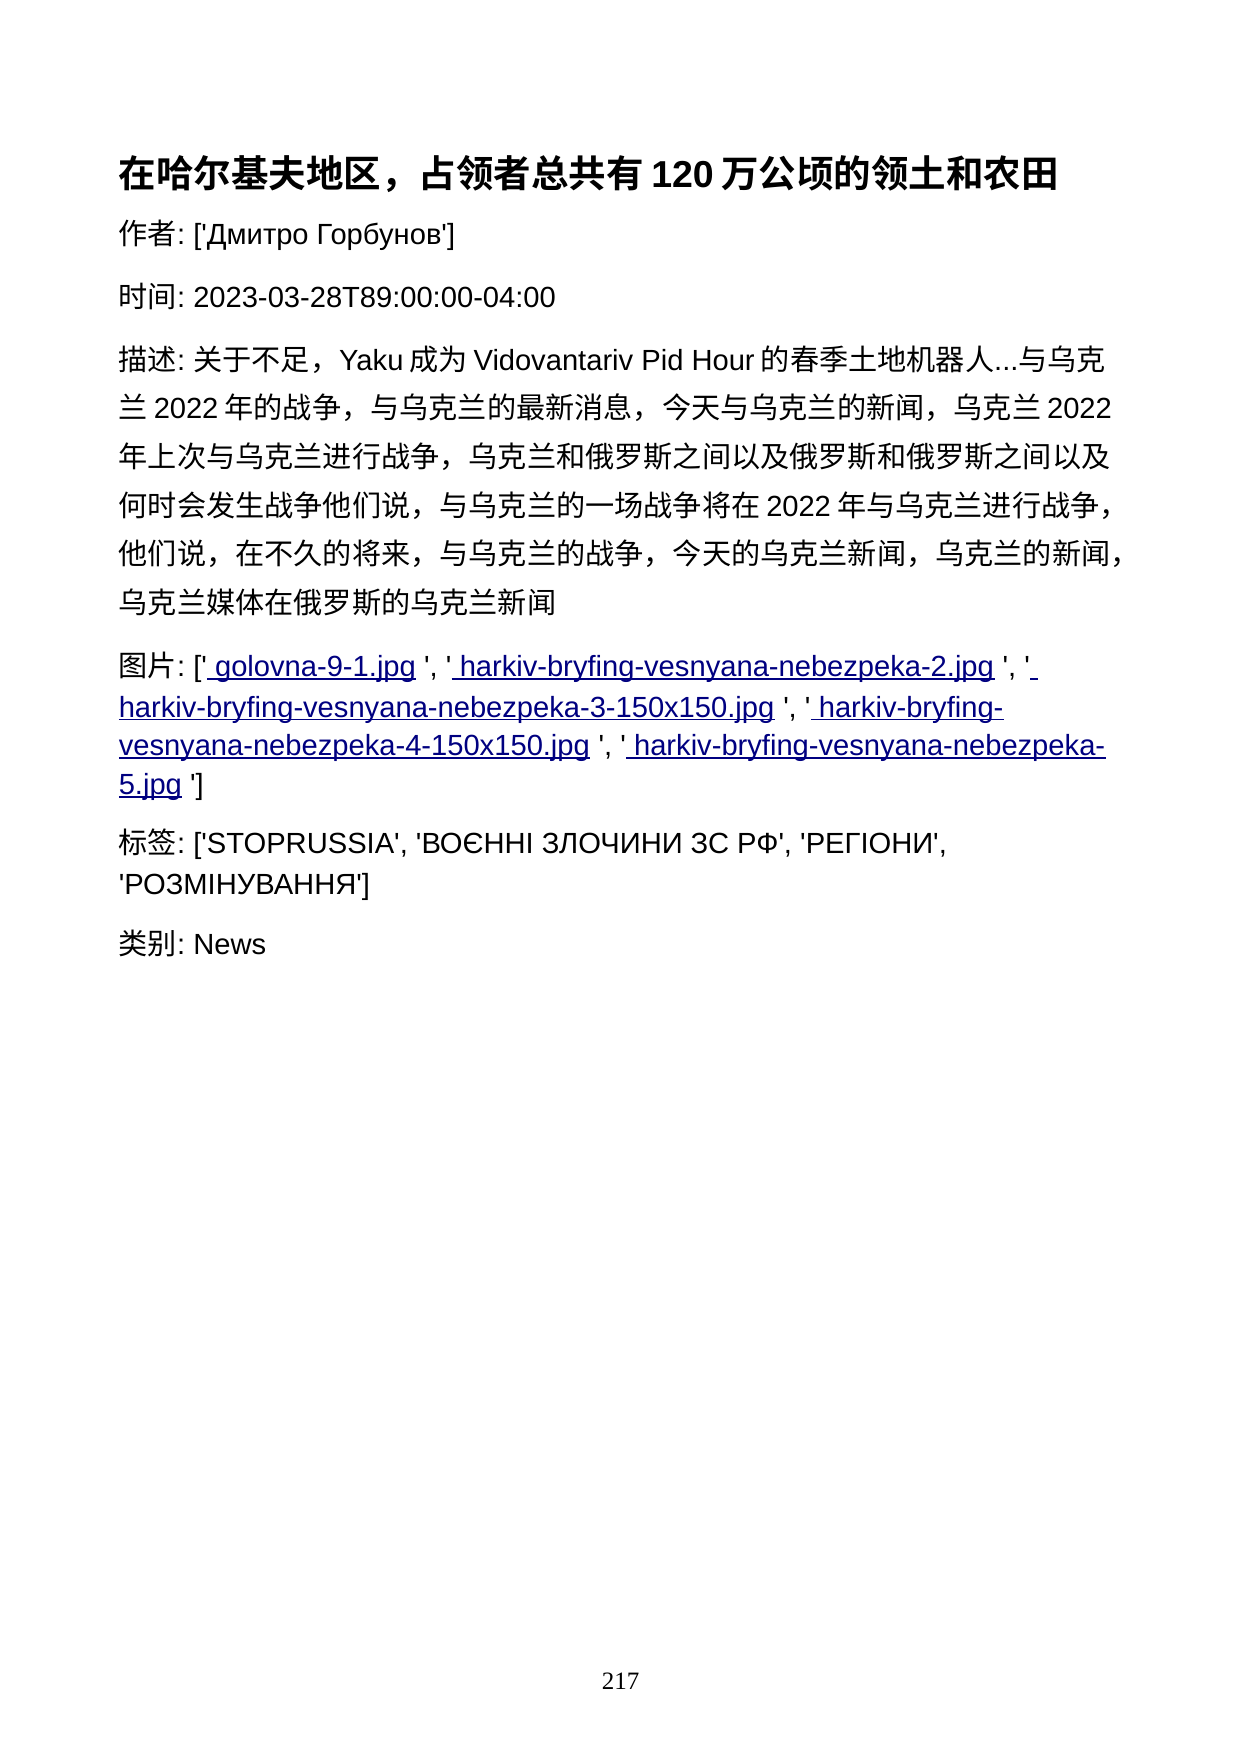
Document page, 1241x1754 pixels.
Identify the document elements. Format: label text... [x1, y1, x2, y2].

text 标签: ['STOPRUSSIA', 'ВОЄННІ ЗЛОЧИНИ ЗС РФ', 'РЕГІОНИ', 'РОЗМІНУВАННЯ'] [118, 820, 1122, 901]
text 描述: 关于不足，Yaku成为Vidovantariv Pid Hour的春季土地机器人...与乌克兰2022年的战争，与乌克兰的最新消息，今天与乌克兰的新闻，乌克兰2022年上次与乌克兰进行战争，乌克兰和俄罗斯之间以及俄罗斯和俄罗斯之间以及何时会发生战争他们说，与乌克兰的一场战争将在2022年与乌克兰进行战争，他们说，在不久的将来，与乌克兰的战争，今天的乌克兰新闻，乌克兰的新闻，乌克兰媒体在俄罗斯的乌克兰新闻 [118, 337, 1122, 622]
text 作者: ['Дмитро Горбунов'] [118, 210, 1122, 253]
subtitle 在哈尔基夫地区，占领者总共有120万公顷的领土和农田 [118, 143, 1122, 198]
text 时间: 2023-03-28T89:00:00-04:00 [118, 273, 1122, 316]
text 类别: News [118, 920, 1122, 963]
text 图片: [' golovna-9-1.jpg ', ' harkiv-bryfing-vesnyana-nebezpeka-2.jpg ', ' harkiv-bryfing-vesnyana-nebezpeka-3-150x150.jpg ', ' harkiv-bryfing-vesnyana-nebezpeka-4-150x150.jpg ', ' harkiv-bryfing-vesnyana-nebezpeka-5.jpg '] [118, 642, 1122, 800]
